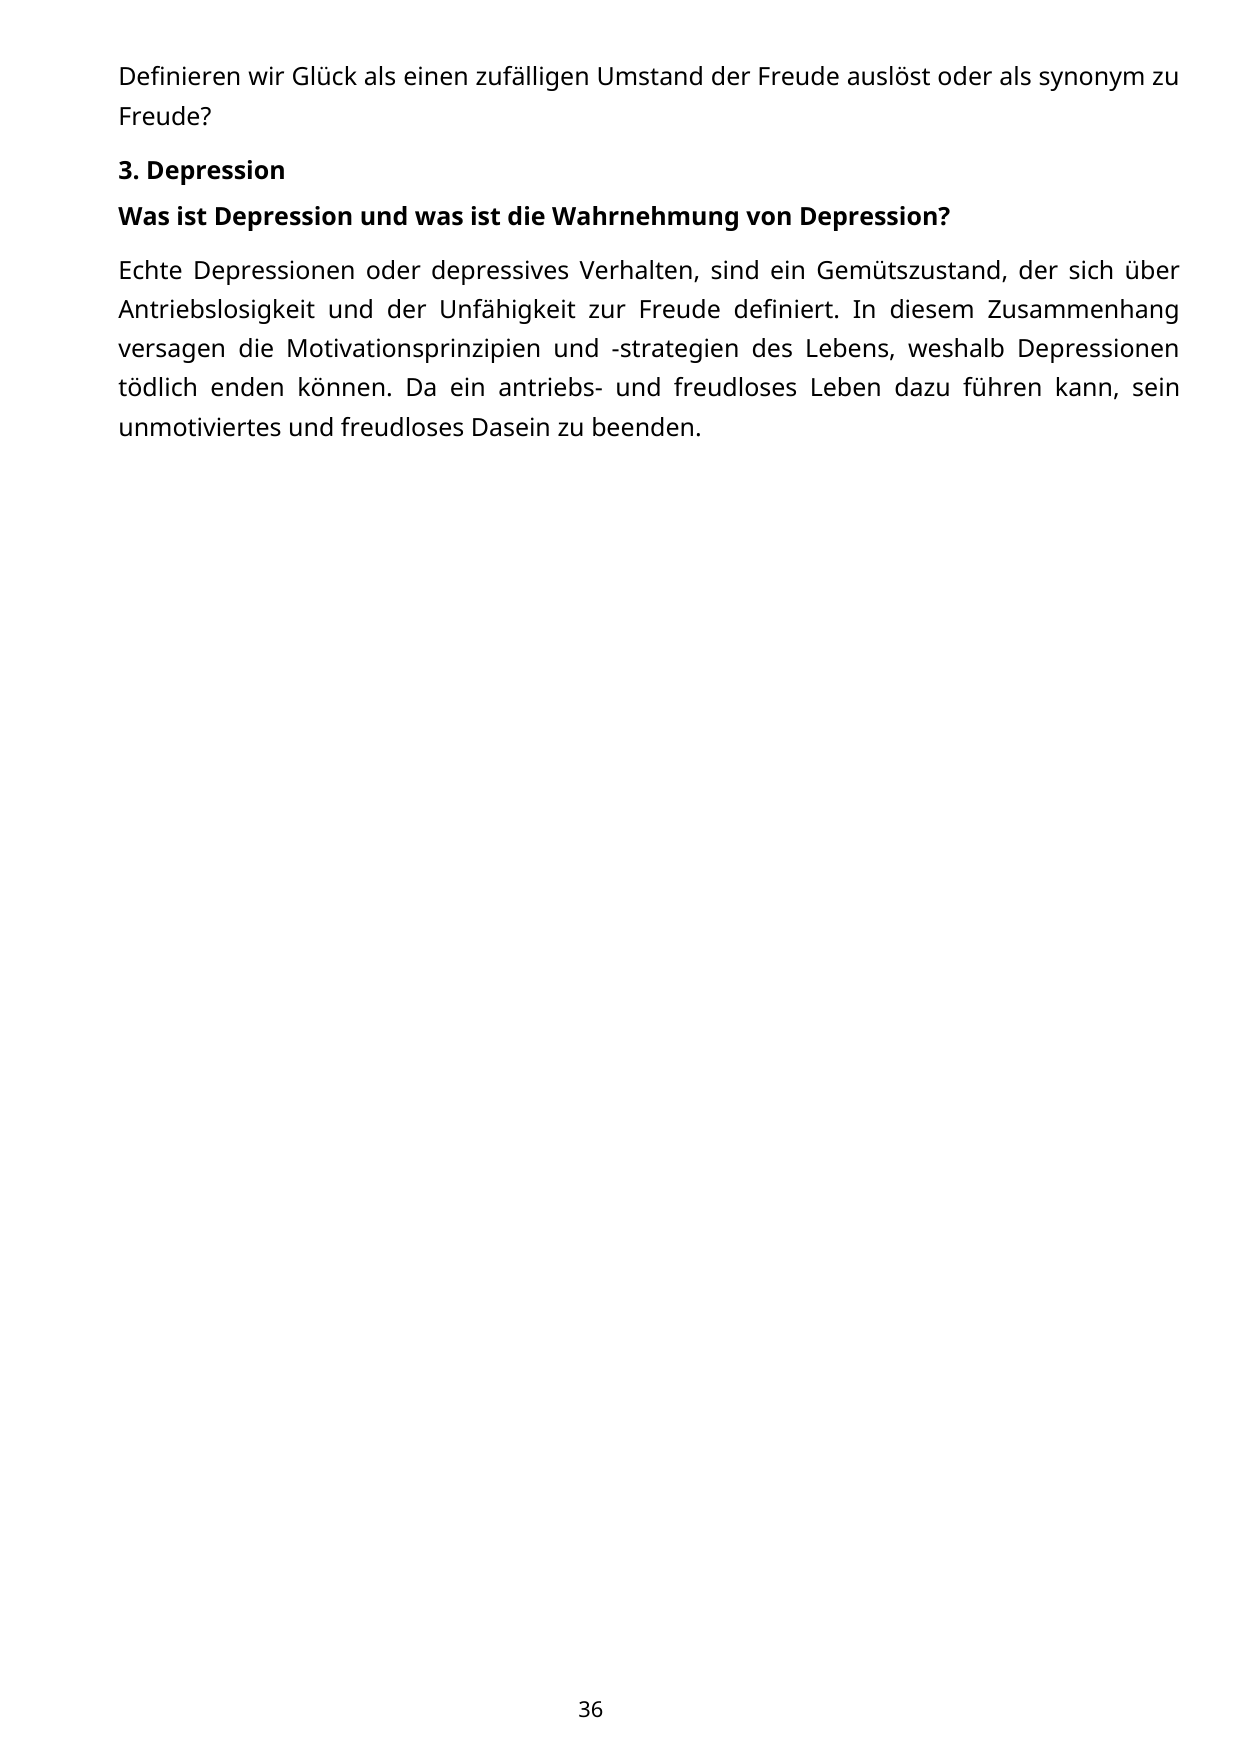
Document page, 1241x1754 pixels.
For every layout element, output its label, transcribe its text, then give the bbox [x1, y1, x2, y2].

text Definieren wir Glück als einen zufälligen Umstand der Freude auslöst oder als synonym zu Freude? [118, 59, 1181, 132]
subtitle 3. Depression [118, 152, 1181, 186]
text Was ist Depression und was ist die Wahrnehmung von Depression? [118, 199, 1181, 233]
text Echte Depressionen oder depressives Verhalten, sind ein Gemütszustand, der sich über Antriebslosigkeit und der Unfähigkeit zur Freude definiert. In diesem Zusammenhang versagen die Motivationsprinzipien und -strategien des Lebens, weshalb Depressionen tödlich enden können. Da ein antriebs- und freudloses Leben dazu führen kann, sein unmotiviertes und freudloses Dasein zu beenden. [118, 253, 1181, 443]
